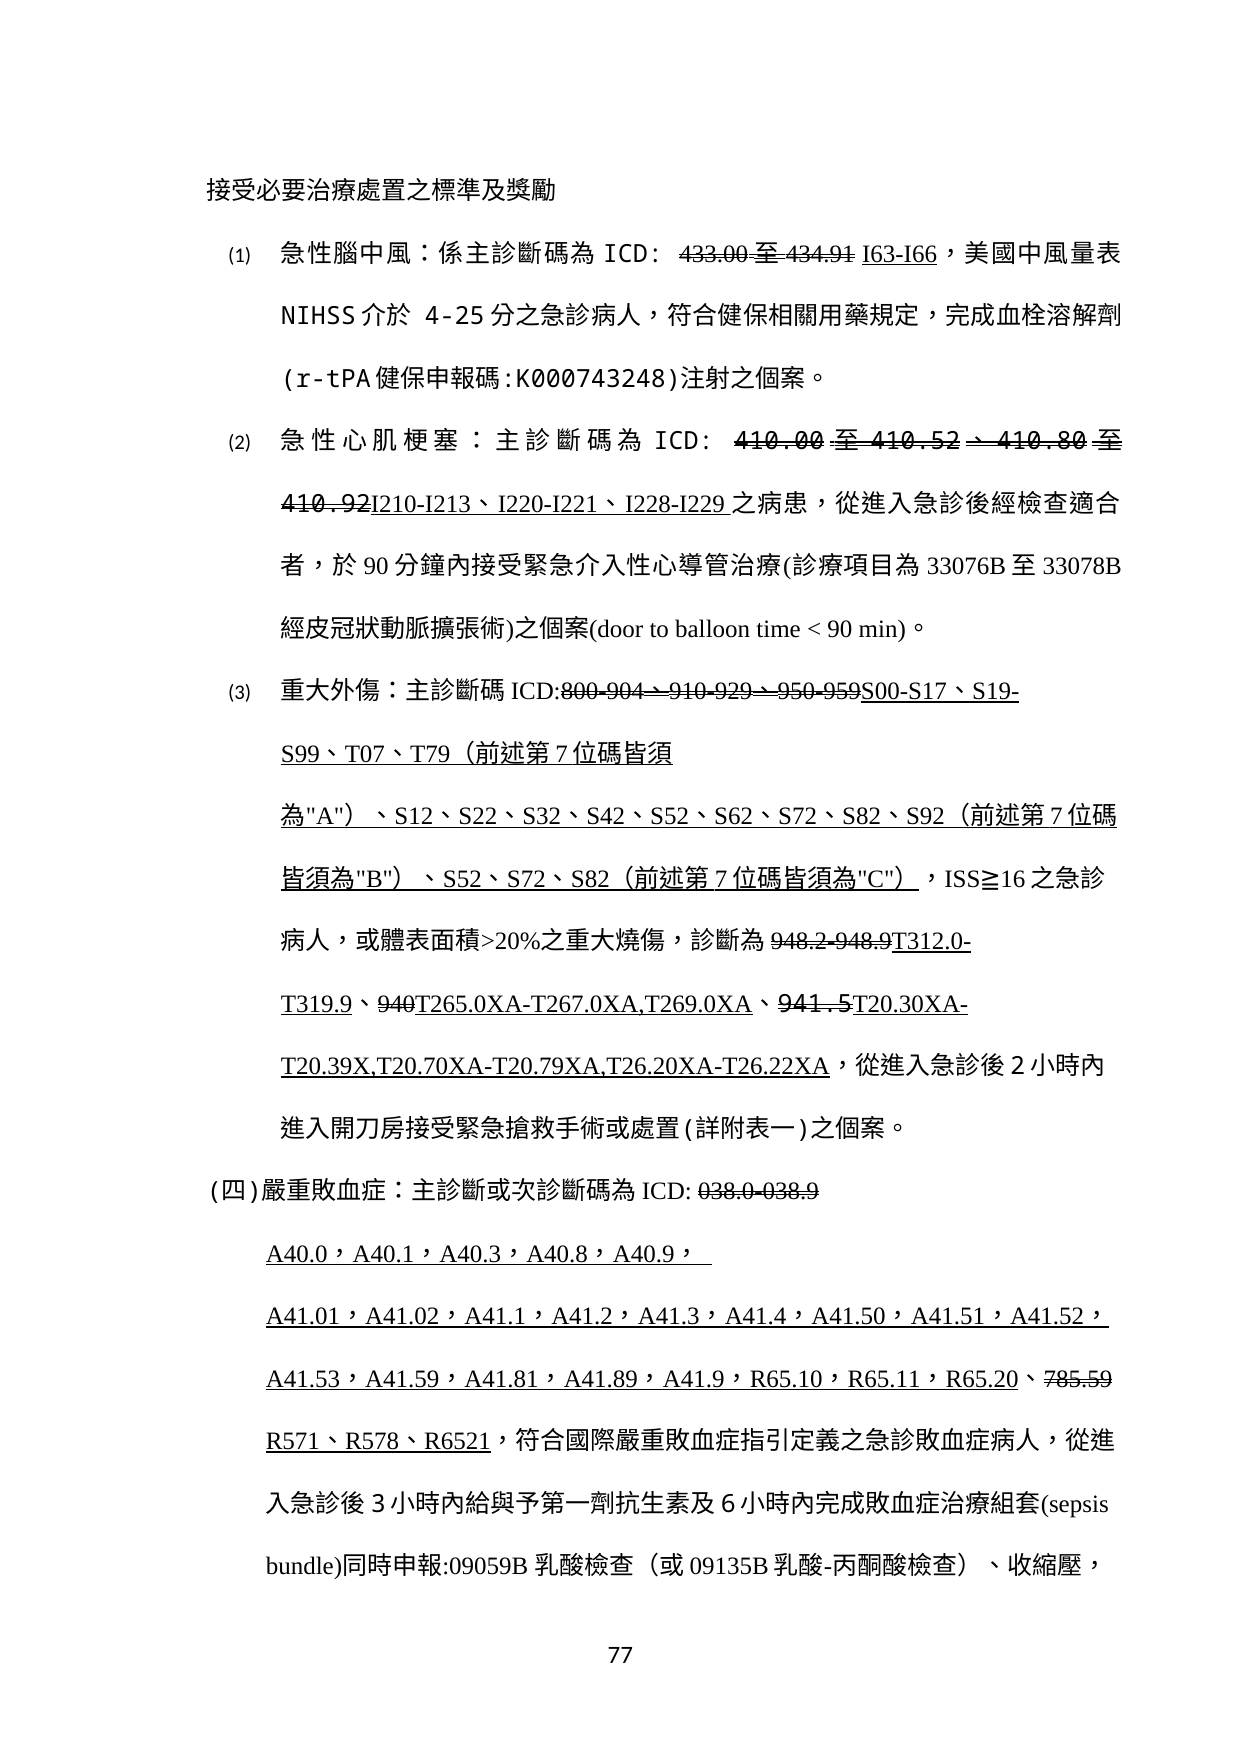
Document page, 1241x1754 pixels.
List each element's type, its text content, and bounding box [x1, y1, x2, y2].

text (四)嚴重敗血症：主診斷或次診斷碼為ICD: 038.0-038.9 A40.0，A40.1，A40.3，A40.8，A40.9， A41.01，A41.02，A41.1，A41.2，A41.3，A41.4，A41.50，A41.51，A41.52，A41.53，A41.59，A41.81，A41.89，A41.9，R65.10，R65.11，R65.20、785.59R571、R578、R6521，符合國際嚴重敗血症指引定義之急診敗血症病人，從進入急診後3小時內給與予第一劑抗生素及6小時內完成敗血症治療組套(sepsis bundle)同時申報:09059B 乳酸檢查（或09135B乳酸-丙酮酸檢查）、收縮壓， [207, 1147, 1122, 1584]
list 重大外傷：主診斷碼ICD:800-904、910-929、950-959S00-S17、S19-S99、T07、T79（前述第7位碼皆須為"A"）、S12、S22、S32、S42、S52、S62、S72、S82、S92（前述第7位碼皆須為"B"）、S52、S72、S82（前述第7位碼皆須為"C"），ISS≧16之急診病人，或體表面積>20%之重大燒傷，診斷為948.2-948.9T312.0-T319.9、940T265.0XA-T267.0XA,T269.0XA、941.5T20.30XA-T20.39X,T20.70XA-T20.79XA,T26.20XA-T26.22XA，從進入急診後2小時內進入開刀房接受緊急搶救手術或處置(詳附表一)之個案。 [251, 647, 1122, 1147]
list 急性心肌梗塞：主診斷碼為ICD: 410.00至410.52、410.80至410.92I210-I213、I220-I221、I228-I229之病患，從進入急診後經檢查適合者，於90分鐘內接受緊急介入性心導管治療(診療項目為33076B至33078B經皮冠狀動脈擴張術)之個案(door to balloon time < 90 min)。 [251, 397, 1122, 647]
list 急性腦中風：係主診斷碼為ICD: 433.00至434.91 I63-I66，美國中風量表NIHSS介於 4-25分之急診病人，符合健保相關用藥規定，完成血栓溶解劑(r-tPA健保申報碼:K000743248)注射之個案。 [251, 209, 1122, 397]
text 接受必要治療處置之標準及獎勵 [207, 147, 1122, 209]
